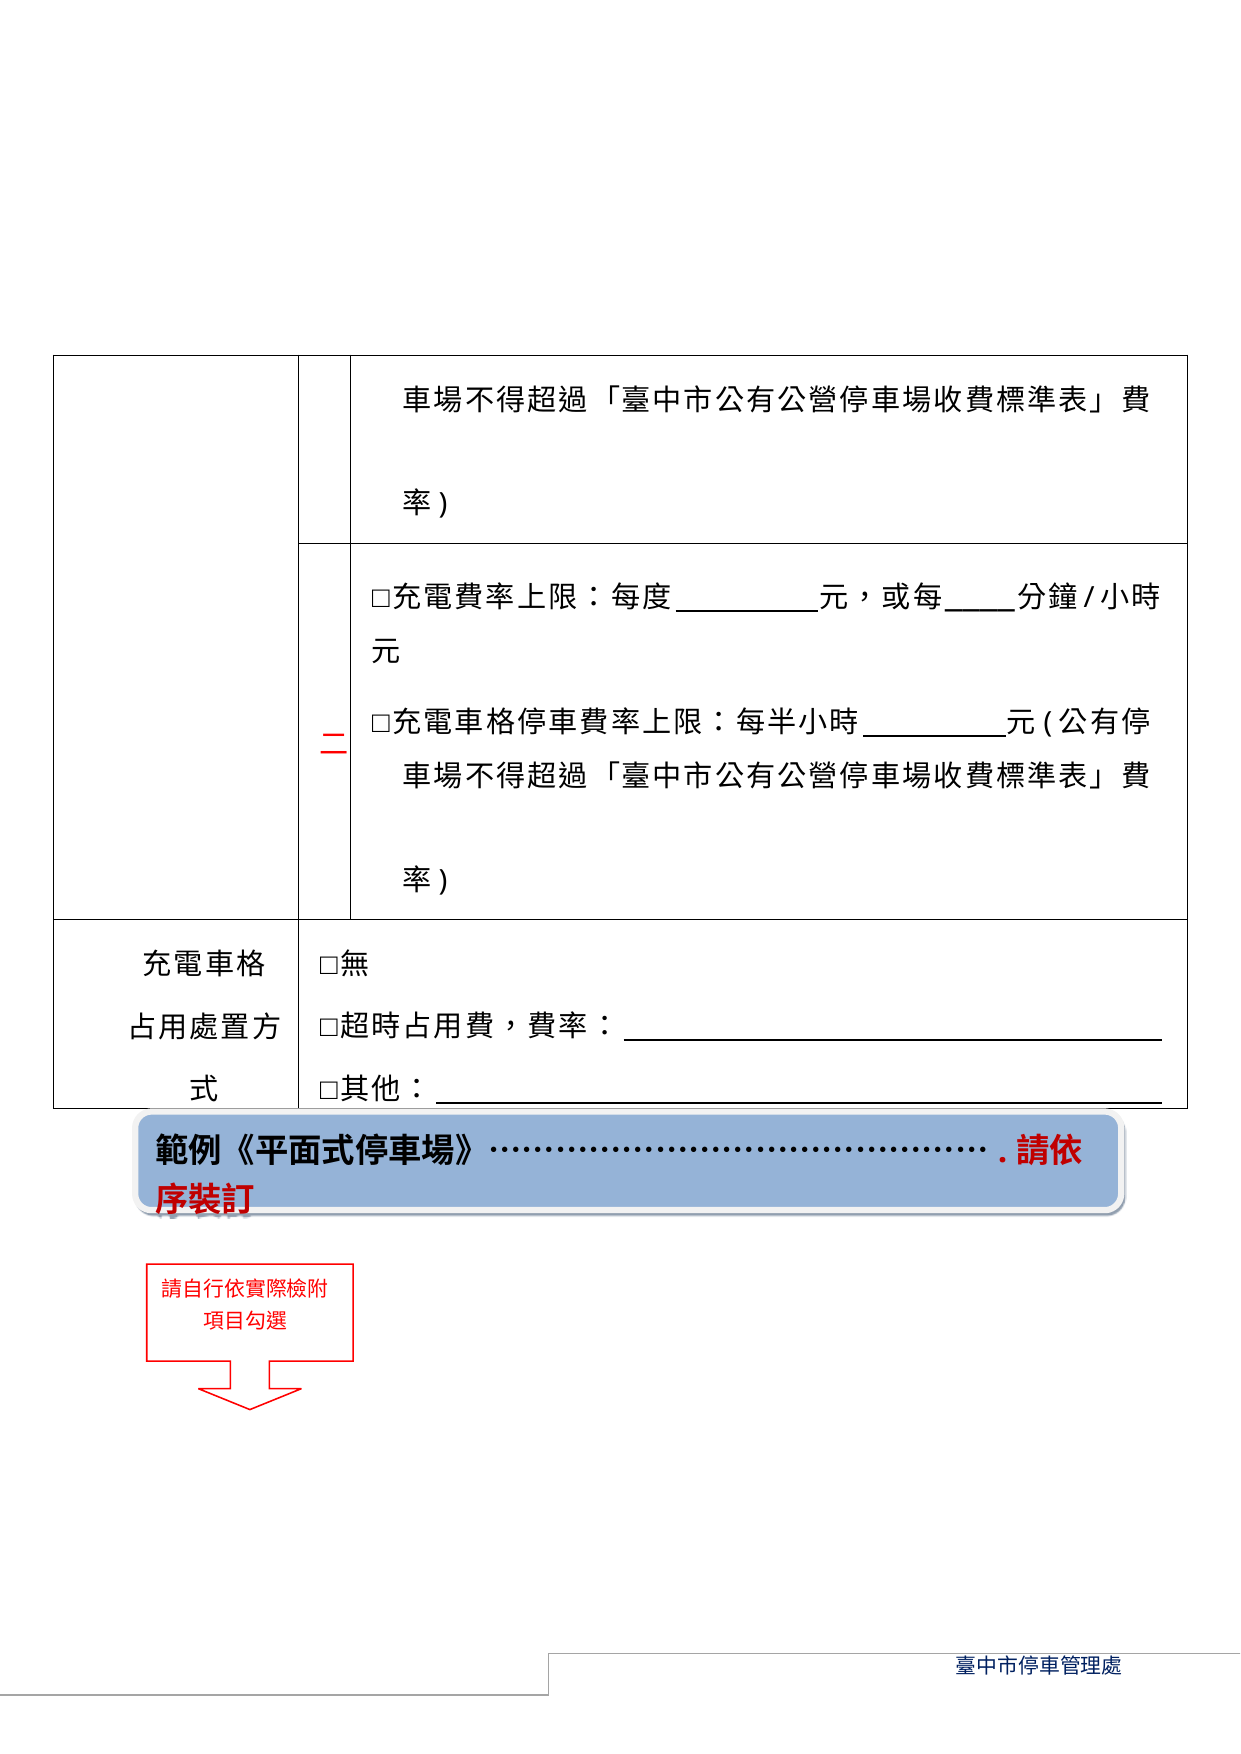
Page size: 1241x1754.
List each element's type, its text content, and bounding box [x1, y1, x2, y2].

table_cell [299, 356, 350, 543]
table_cell □無 □超時占用費，費率： □其他： [299, 920, 1187, 1108]
table_cell [54, 356, 298, 919]
table_cell 車場不得超過「臺中市公有公營停車場收費標準表」費率) [351, 356, 1187, 543]
table_cell 二 [299, 544, 350, 919]
table_cell □充電費率上限：每度 元，或每____分鐘/小時 元 □充電車格停車費率上限：每半小時 元(公有停車場不得超過「臺中市公有公營停車場收費標準表」費率) [351, 544, 1187, 919]
table_cell 充電車格 占用處置方式 [54, 920, 298, 1108]
